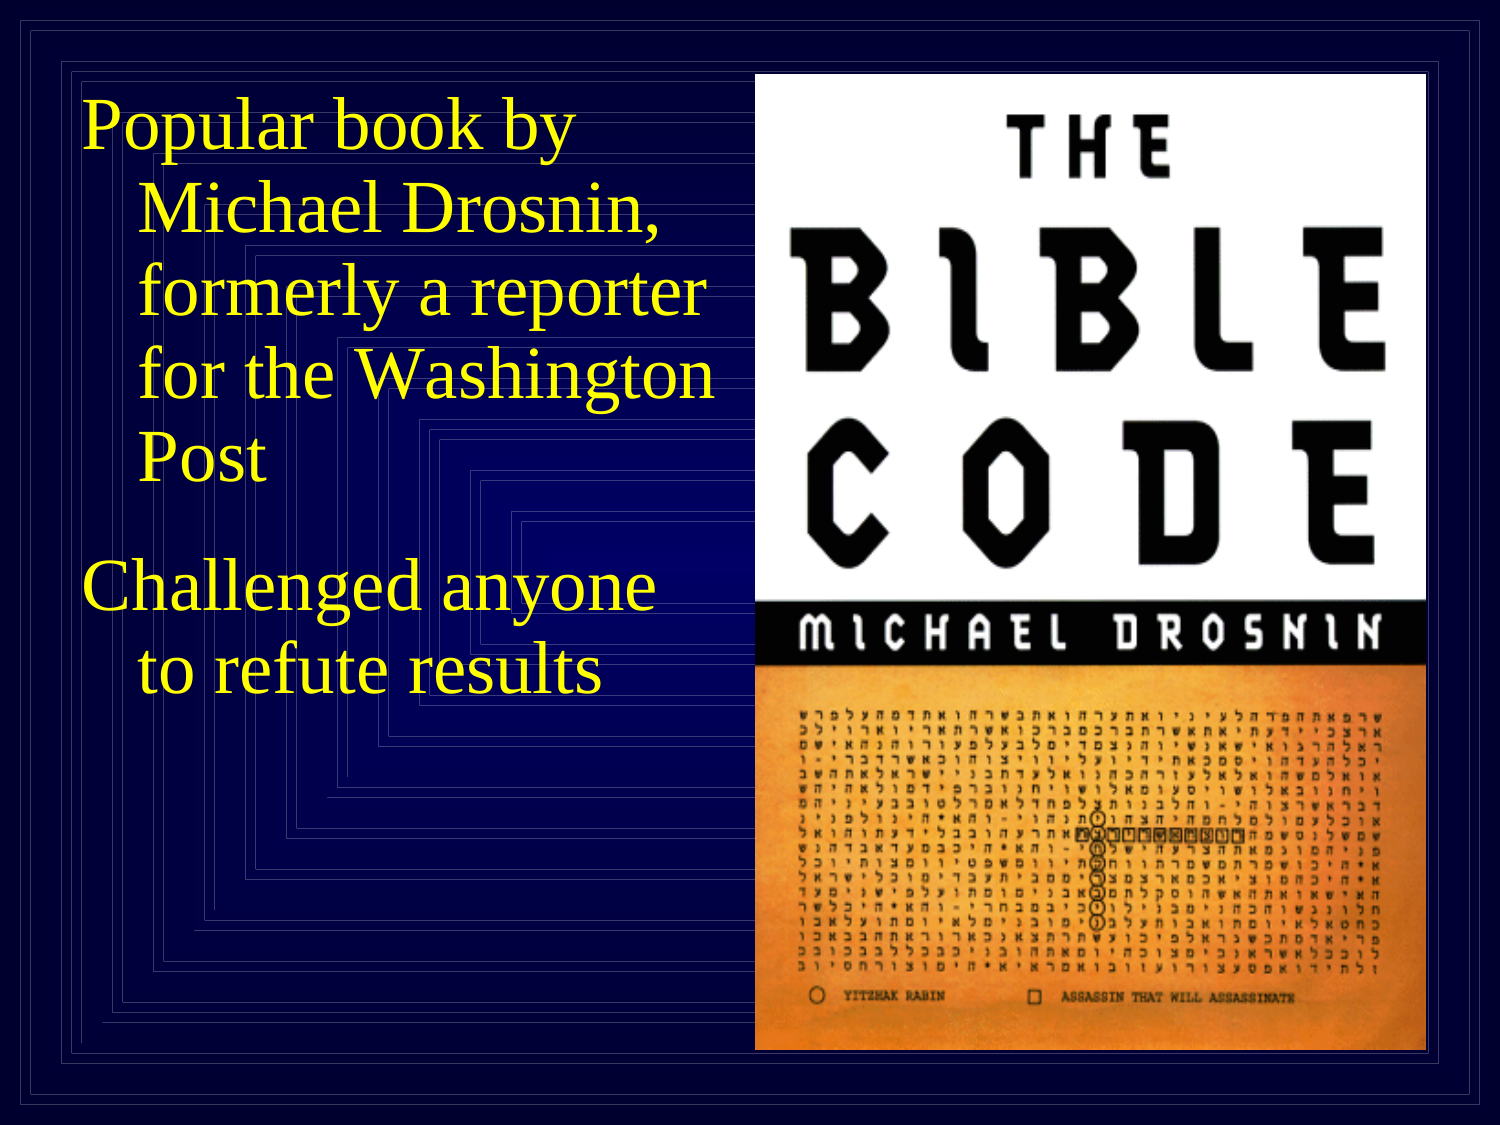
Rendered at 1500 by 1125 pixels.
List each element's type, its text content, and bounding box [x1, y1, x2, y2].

picture [755, 74, 1426, 1051]
list Popular book by Michael Drosnin, formerly a reporter for the Washington Post Challenged anyone to refute results [66, 74, 739, 1125]
